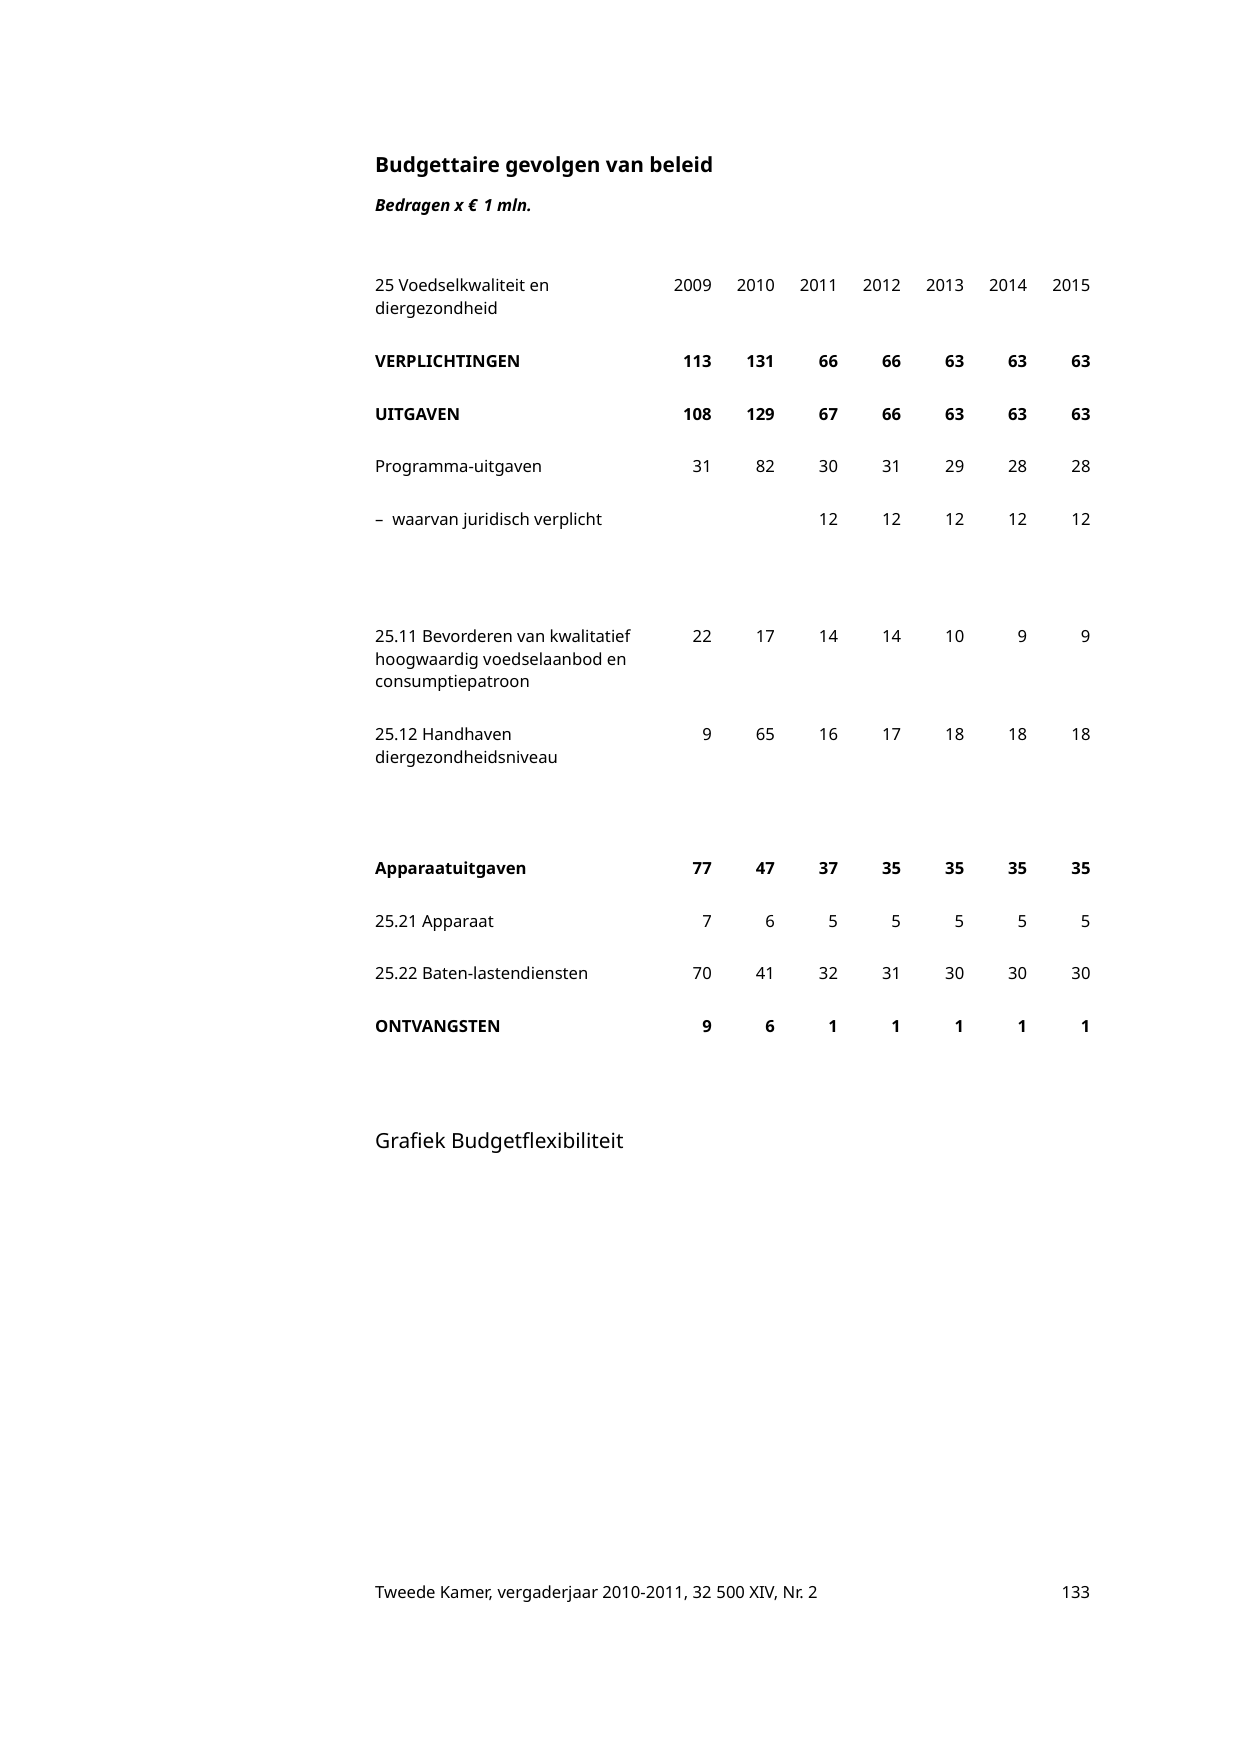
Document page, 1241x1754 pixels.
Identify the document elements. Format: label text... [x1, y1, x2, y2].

table_cell 108 [648, 402, 711, 455]
table_cell 1 [1027, 1015, 1090, 1067]
table_cell 5 [1027, 909, 1090, 962]
table_cell 30 [901, 962, 964, 1014]
table_cell [648, 798, 711, 856]
table_header 2011 [775, 274, 838, 349]
table_cell 63 [901, 350, 964, 402]
table_cell 35 [838, 856, 901, 909]
table_cell 9 [964, 625, 1027, 723]
table_cell 18 [901, 723, 964, 798]
table_cell 28 [1027, 455, 1090, 508]
table_cell [375, 798, 648, 856]
table_cell [838, 798, 901, 856]
table_cell 41 [711, 962, 774, 1014]
table_cell 25.11 Bevorderen van kwalitatief hoogwaardig voedselaanbod en consumptiepatroon [375, 625, 648, 723]
table_cell [964, 798, 1027, 856]
table_cell 25.12 Handhaven diergezondheidsniveau [375, 723, 648, 798]
table_header 2009 [648, 274, 711, 349]
table_cell UITGAVEN [375, 402, 648, 455]
table_cell 35 [964, 856, 1027, 909]
table_cell 113 [648, 350, 711, 402]
table_cell 63 [1027, 350, 1090, 402]
table_cell 14 [838, 625, 901, 723]
table_cell 30 [964, 962, 1027, 1014]
text Grafiek Budgetflexibiliteit [375, 1126, 1090, 1154]
table_header 25 Voedselkwaliteit en diergezondheid [375, 274, 648, 349]
table_cell 70 [648, 962, 711, 1014]
table_cell 6 [711, 1015, 774, 1067]
table_cell 7 [648, 909, 711, 962]
table_cell [775, 566, 838, 624]
table_cell 66 [838, 402, 901, 455]
table_cell 25.21 Apparaat [375, 909, 648, 962]
table_cell 37 [775, 856, 838, 909]
table_cell [711, 566, 774, 624]
table_cell [1027, 798, 1090, 856]
table_cell Apparaatuitgaven [375, 856, 648, 909]
table_cell 1 [964, 1015, 1027, 1067]
table_cell [964, 566, 1027, 624]
table_cell 1 [775, 1015, 838, 1067]
table_cell 16 [775, 723, 838, 798]
table_cell 5 [964, 909, 1027, 962]
table_cell 12 [838, 508, 901, 566]
table_cell [648, 566, 711, 624]
table_cell 63 [901, 402, 964, 455]
table_cell [838, 566, 901, 624]
table_cell 31 [838, 455, 901, 508]
table_cell 17 [711, 625, 774, 723]
table_cell 10 [901, 625, 964, 723]
table_cell 77 [648, 856, 711, 909]
table_cell 12 [964, 508, 1027, 566]
table_cell Programma-uitgaven [375, 455, 648, 508]
table_cell 1 [838, 1015, 901, 1067]
table_cell – waarvan juridisch verplicht [375, 508, 648, 566]
table_cell 9 [1027, 625, 1090, 723]
table_cell 131 [711, 350, 774, 402]
table_cell ONTVANGSTEN [375, 1015, 648, 1067]
table_header 2015 [1027, 274, 1090, 349]
table_cell [901, 566, 964, 624]
text Bedragen x € 1 mln. [375, 193, 1090, 216]
table_cell 5 [775, 909, 838, 962]
table_cell 22 [648, 625, 711, 723]
table_cell [648, 508, 711, 566]
table_header 2010 [711, 274, 774, 349]
table_cell 31 [648, 455, 711, 508]
table_cell 63 [964, 402, 1027, 455]
table_cell 14 [775, 625, 838, 723]
table_cell 17 [838, 723, 901, 798]
table_header 2014 [964, 274, 1027, 349]
table_cell 31 [838, 962, 901, 1014]
table_cell 47 [711, 856, 774, 909]
table_cell 30 [775, 455, 838, 508]
table_cell 65 [711, 723, 774, 798]
table_cell 1 [901, 1015, 964, 1067]
table_cell 129 [711, 402, 774, 455]
table_cell 29 [901, 455, 964, 508]
table_cell 18 [1027, 723, 1090, 798]
table_cell [1027, 566, 1090, 624]
table_cell 32 [775, 962, 838, 1014]
table_cell 82 [711, 455, 774, 508]
table_cell 63 [1027, 402, 1090, 455]
table_cell 28 [964, 455, 1027, 508]
table_cell [901, 798, 964, 856]
table_cell 9 [648, 1015, 711, 1067]
table_cell [711, 508, 774, 566]
table_cell [711, 798, 774, 856]
table_cell 25.22 Baten-lastendiensten [375, 962, 648, 1014]
table_cell 12 [1027, 508, 1090, 566]
table_cell 66 [775, 350, 838, 402]
table_cell 12 [901, 508, 964, 566]
table_cell 35 [901, 856, 964, 909]
table_cell 9 [648, 723, 711, 798]
table_header 2013 [901, 274, 964, 349]
table_cell 5 [901, 909, 964, 962]
table_cell 18 [964, 723, 1027, 798]
table_cell 63 [964, 350, 1027, 402]
table_cell 12 [775, 508, 838, 566]
table_cell [375, 566, 648, 624]
table_cell 5 [838, 909, 901, 962]
table_cell 35 [1027, 856, 1090, 909]
table_cell 67 [775, 402, 838, 455]
table_header 2012 [838, 274, 901, 349]
table_cell VERPLICHTINGEN [375, 350, 648, 402]
table_cell [775, 798, 838, 856]
table_cell 6 [711, 909, 774, 962]
table_cell 66 [838, 350, 901, 402]
text Budgettaire gevolgen van beleid [375, 150, 1090, 178]
table_cell 30 [1027, 962, 1090, 1014]
